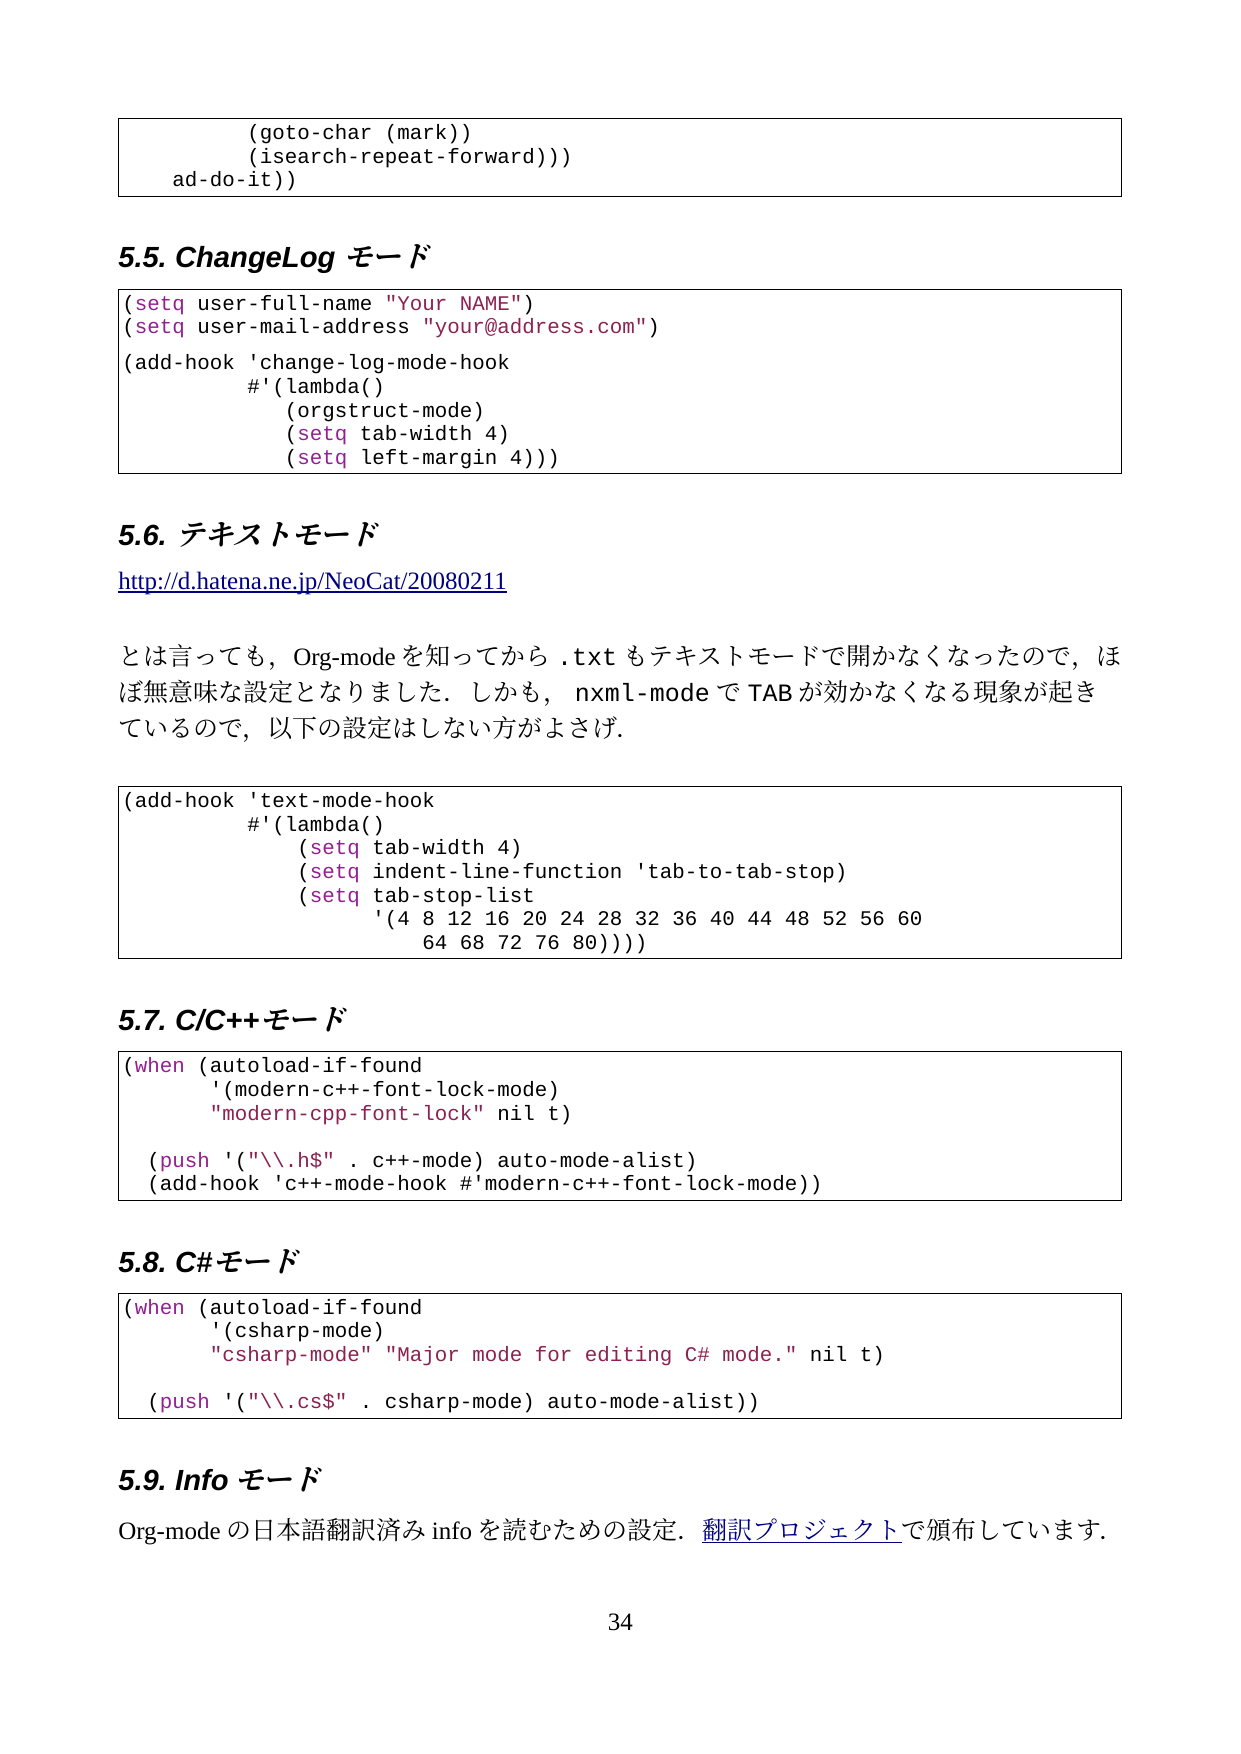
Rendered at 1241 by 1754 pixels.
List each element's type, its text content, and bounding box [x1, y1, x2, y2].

text 64 68 72 76 80)))) [119, 928, 1121, 958]
subtitle ChangeLog モード [118, 234, 1122, 276]
subtitle C#モード [118, 1238, 1122, 1280]
text (add-hook 'text-mode-hook [119, 787, 1121, 810]
text (isearch-repeat-forward))) [119, 142, 1121, 165]
text Org-mode の日本語翻訳済みinfoを読むための設定．翻訳プロジェクトで頒布しています． [118, 1511, 1122, 1576]
text (setq user-full-name "Your NAME") [119, 290, 1121, 312]
text (setq tab-width 4) [119, 833, 1121, 857]
text (add-hook 'c++-mode-hook #'modern-c++-font-lock-mode)) [119, 1169, 1121, 1200]
text (setq left-margin 4))) [119, 443, 1121, 473]
text "csharp-mode" "Major mode for editing C# mode." nil t) [119, 1340, 1121, 1364]
text (setq indent-line-function 'tab-to-tab-stop) [119, 857, 1121, 881]
text (orgstruct-mode) [119, 396, 1121, 419]
text (when (autoload-if-found [119, 1294, 1121, 1316]
text (setq user-mail-address "your@address.com") [119, 312, 1121, 340]
text とは言っても，Org-modeを知ってから .txt もテキストモードで開かなくなったので，ほぼ無意味な設定となりました．しかも， nxml-mode で TAB が効かなくなる現象が起きているので，以下の設定はしない方がよさげ． [118, 636, 1122, 773]
text (setq tab-width 4) [119, 419, 1121, 443]
text (goto-char (mark)) [119, 119, 1121, 142]
text #'(lambda() [119, 372, 1121, 396]
text (when (autoload-if-found [119, 1052, 1121, 1075]
text http://d.hatena.ne.jp/NeoCat/20080211 [118, 566, 1122, 624]
subtitle Infoモード [118, 1456, 1122, 1498]
text #'(lambda() [119, 810, 1121, 833]
subtitle テキストモード [118, 512, 1122, 554]
text '(4 8 12 16 20 24 28 32 36 40 44 48 52 56 60 [119, 904, 1121, 928]
text '(csharp-mode) [119, 1316, 1121, 1340]
text "modern-cpp-font-lock" nil t) [119, 1098, 1121, 1122]
text (setq tab-stop-list [119, 881, 1121, 904]
subtitle C/C++モード [118, 997, 1122, 1039]
text (push '("\\.h$" . c++-mode) auto-mode-alist) [119, 1146, 1121, 1169]
text '(modern-c++-font-lock-mode) [119, 1075, 1121, 1098]
text ad-do-it)) [119, 165, 1121, 196]
text (push '("\\.cs$" . csharp-mode) auto-mode-alist)) [119, 1387, 1121, 1418]
text (add-hook 'change-log-mode-hook [119, 348, 1121, 372]
